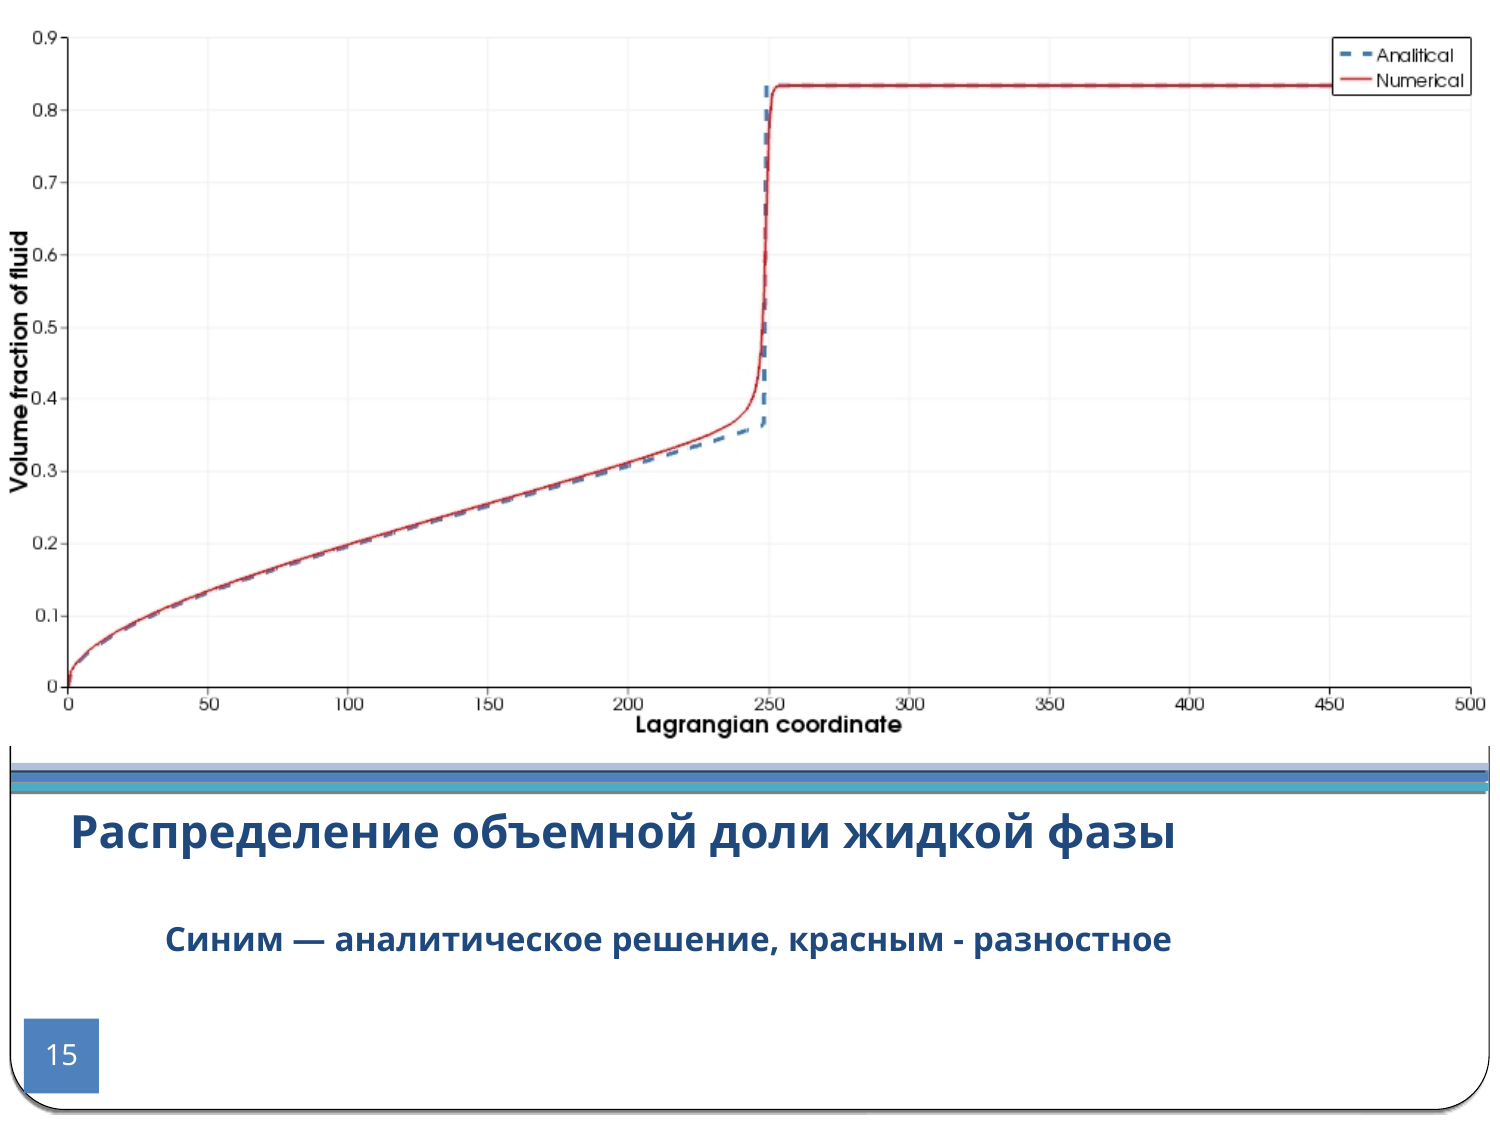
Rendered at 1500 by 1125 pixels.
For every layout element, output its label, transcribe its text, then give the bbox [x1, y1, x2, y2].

list Синим — аналитическое решение, красным - разностное [150, 873, 1350, 1006]
picture [4, 9, 1500, 746]
slide_number [23, 1018, 99, 1094]
title Распределение объемной доли жидкой фазы [55, 786, 1434, 873]
